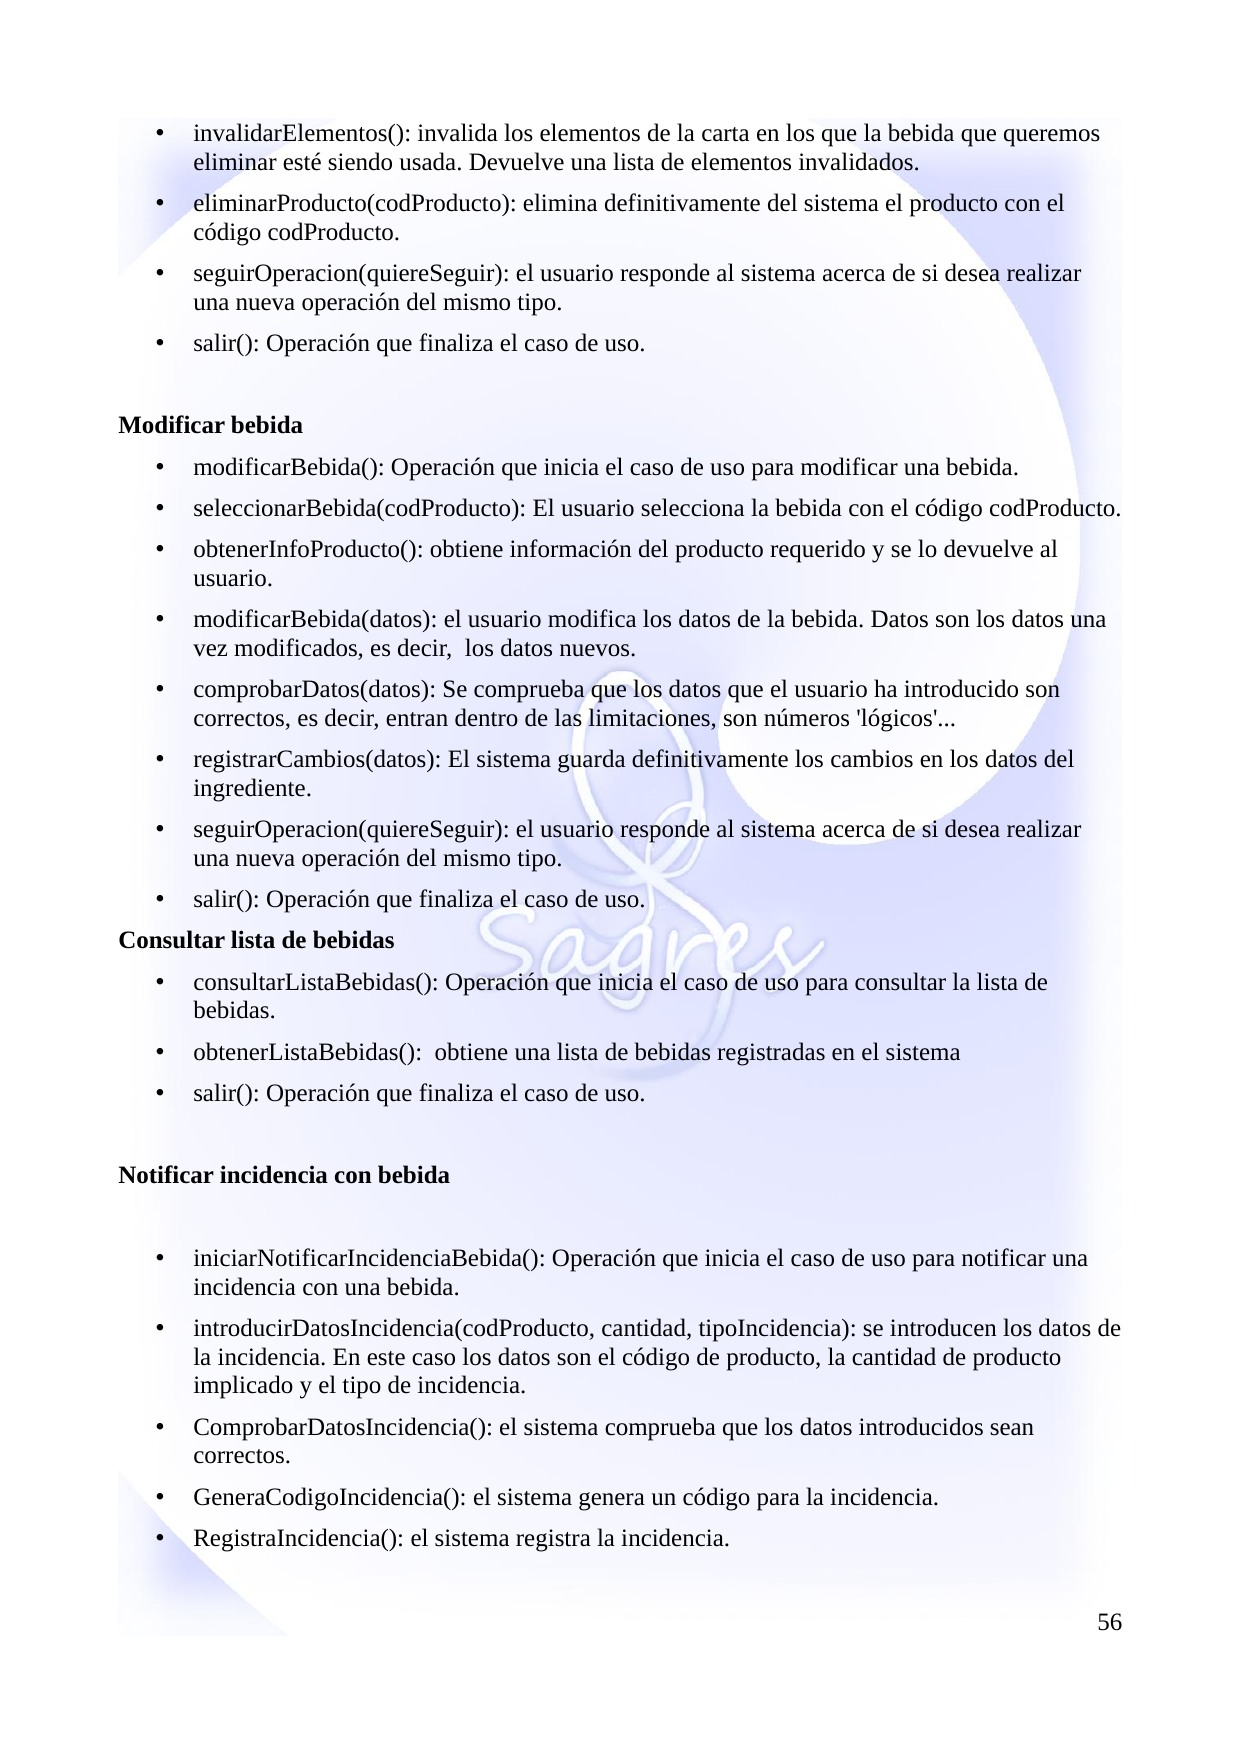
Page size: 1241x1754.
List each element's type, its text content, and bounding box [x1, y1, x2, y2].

list invalidarElementos(): invalida los elementos de la carta en los que la bebida que queremos eliminar esté siendo usada. Devuelve una lista de elementos invalidados. [156, 118, 1122, 176]
list modificarBebida(datos): el usuario modifica los datos de la bebida. Datos son los datos una vez modificados, es decir, los datos nuevos. [156, 604, 1122, 662]
picture [118, 439, 1122, 926]
picture [118, 954, 1122, 1161]
picture [118, 1189, 1122, 1636]
list obtenerListaBebidas(): obtiene una lista de bebidas registradas en el sistema [156, 1037, 1122, 1066]
text Modificar bebida [118, 411, 1122, 439]
list consultarListaBebidas(): Operación que inicia el caso de uso para consultar la lista de bebidas. [156, 967, 1122, 1024]
list iniciarNotificarIncidenciaBebida(): Operación que inicia el caso de uso para notificar una incidencia con una bebida. [156, 1243, 1122, 1301]
list salir(): Operación que finaliza el caso de uso. [156, 328, 1122, 357]
list salir(): Operación que finaliza el caso de uso. [156, 884, 1122, 913]
text Notificar incidencia con bebida [118, 1161, 1122, 1189]
list obtenerInfoProducto(): obtiene información del producto requerido y se lo devuelve al usuario. [156, 534, 1122, 592]
text Consultar lista de bebidas [118, 926, 1122, 954]
list eliminarProducto(codProducto): elimina definitivamente del sistema el producto con el código codProducto. [156, 188, 1122, 246]
list ComprobarDatosIncidencia(): el sistema comprueba que los datos introducidos sean correctos. [156, 1412, 1122, 1469]
picture [118, 118, 1122, 411]
list seguirOperacion(quiereSeguir): el usuario responde al sistema acerca de si desea realizar una nueva operación del mismo tipo. [156, 258, 1122, 316]
list RegistraIncidencia(): el sistema registra la incidencia. [156, 1523, 1122, 1552]
list introducirDatosIncidencia(codProducto, cantidad, tipoIncidencia): se introducen los datos de la incidencia. En este caso los datos son el código de producto, la cantidad de producto implicado y el tipo de incidencia. [156, 1313, 1122, 1399]
list GeneraCodigoIncidencia(): el sistema genera un código para la incidencia. [156, 1482, 1122, 1511]
list comprobarDatos(datos): Se comprueba que los datos que el usuario ha introducido son correctos, es decir, entran dentro de las limitaciones, son números 'lógicos'... [156, 674, 1122, 732]
list registrarCambios(datos): El sistema guarda definitivamente los cambios en los datos del ingrediente. [156, 744, 1122, 802]
list modificarBebida(): Operación que inicia el caso de uso para modificar una bebida. [156, 452, 1122, 481]
list seguirOperacion(quiereSeguir): el usuario responde al sistema acerca de si desea realizar una nueva operación del mismo tipo. [156, 814, 1122, 872]
list seleccionarBebida(codProducto): El usuario selecciona la bebida con el código codProducto. [156, 493, 1122, 522]
list salir(): Operación que finaliza el caso de uso. [156, 1078, 1122, 1107]
